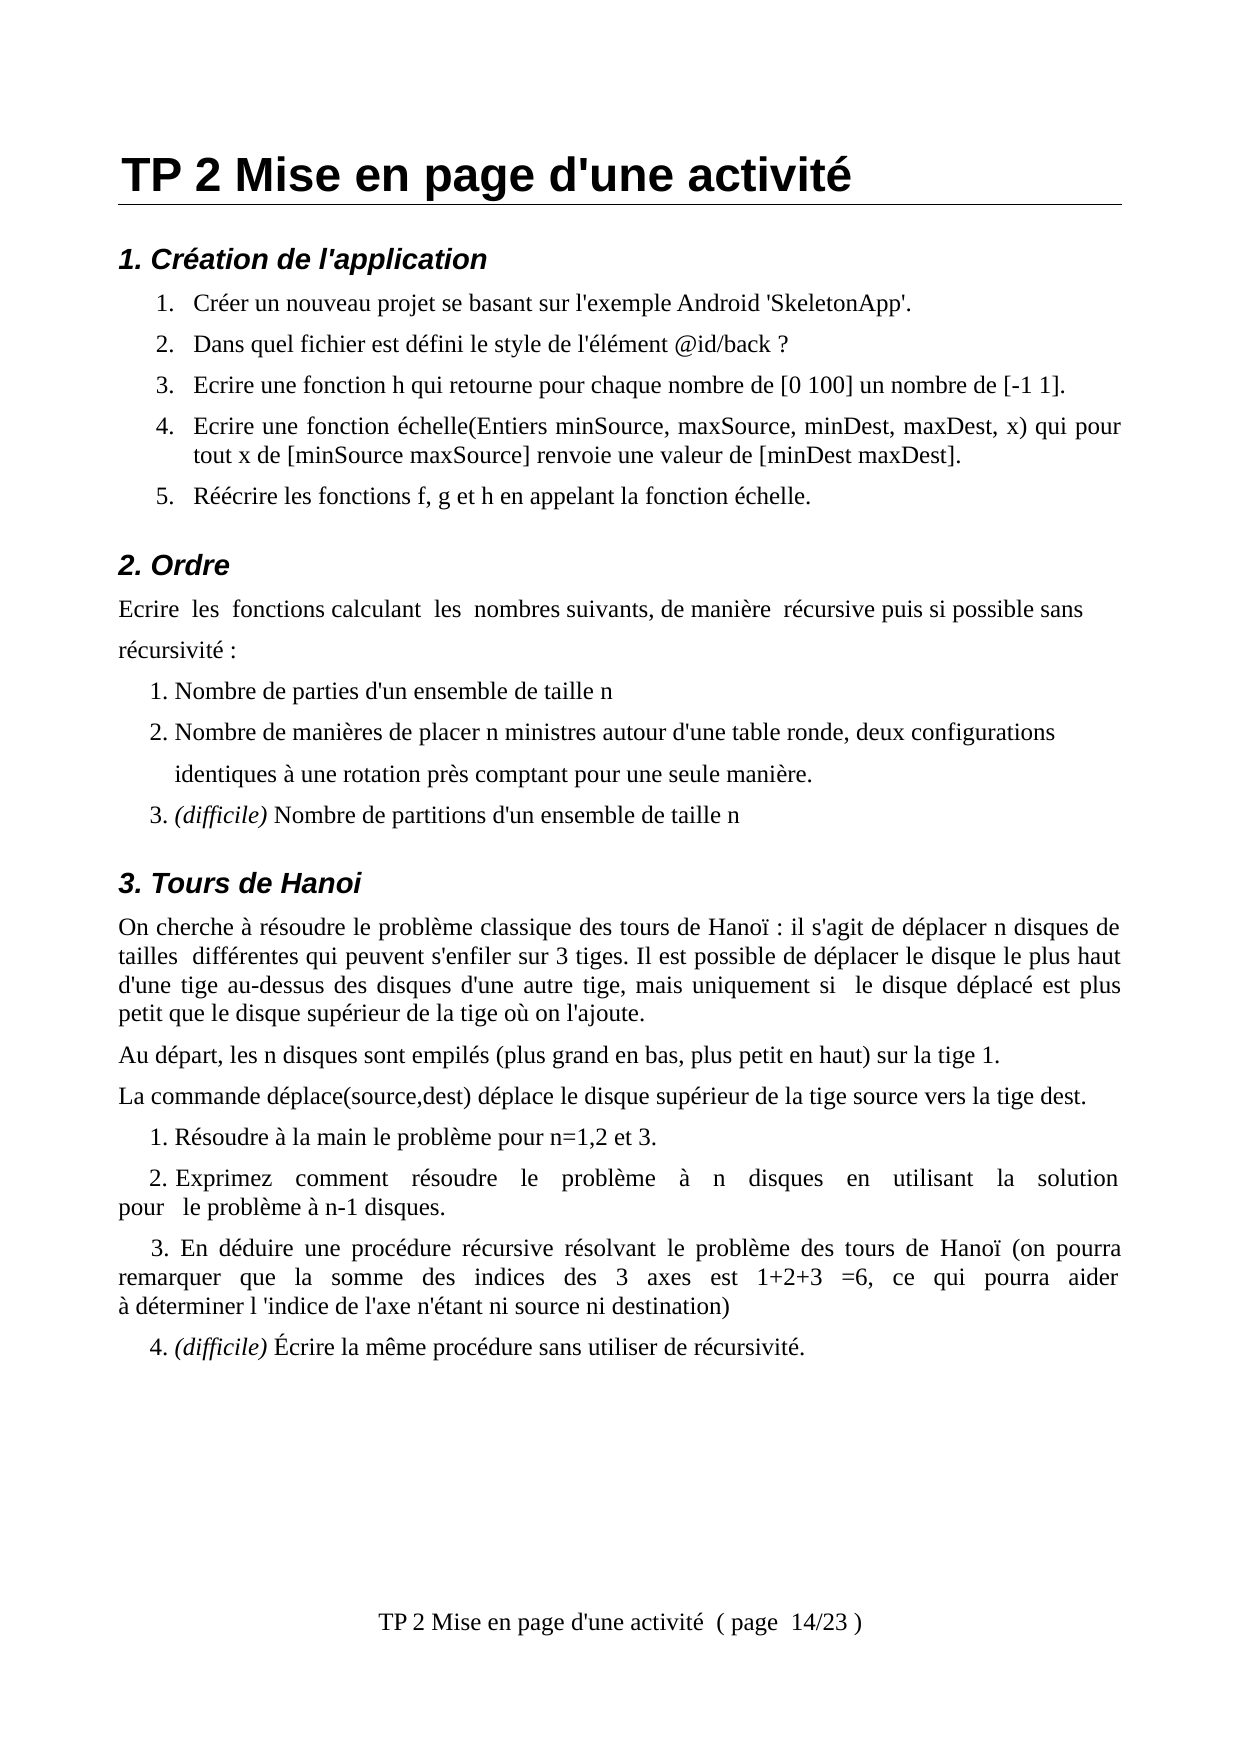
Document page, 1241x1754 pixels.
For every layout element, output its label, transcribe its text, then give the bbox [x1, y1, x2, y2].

text récursivité : [118, 635, 1122, 664]
text 1. Nombre de parties d'un ensemble de taille n [118, 676, 1122, 705]
text 2. Nombre de manières de placer n ministres autour d'une table ronde, deux configurations [118, 717, 1122, 746]
list Créer un nouveau projet se basant sur l'exemple Android 'SkeletonApp'. [156, 288, 1122, 316]
subtitle 3. Tours de Hanoi [118, 866, 1122, 900]
text 2. Exprimez comment résoudre le problème à n disques en utilisant la solution pour le problème à n-1 disques. [118, 1163, 1122, 1221]
list Réécrire les fonctions f, g et h en appelant la fonction échelle. [156, 481, 1122, 510]
subtitle TP 2 Mise en page d'une activité [118, 143, 1122, 204]
text 3. (difficile) Nombre de partitions d'un ensemble de taille n [118, 800, 1122, 829]
list Dans quel fichier est défini le style de l'élément @id/back ? [156, 329, 1122, 358]
subtitle 1. Création de l'application [118, 242, 1122, 275]
text On cherche à résoudre le problème classique des tours de Hanoï : il s'agit de déplacer n disques de tailles différentes qui peuvent s'enfiler sur 3 tiges. Il est possible de déplacer le disque le plus haut d'une tige au-dessus des disques d'une autre tige, mais uniquement si le disque déplacé est plus petit que le disque supérieur de la tige où on l'ajoute. [118, 912, 1122, 1027]
text 3. En déduire une procédure récursive résolvant le problème des tours de Hanoï (on pourra remarquer que la somme des indices des 3 axes est 1+2+3 =6, ce qui pourra aider à déterminer l 'indice de l'axe n'étant ni source ni destination) [118, 1233, 1122, 1320]
text 1. Résoudre à la main le problème pour n=1,2 et 3. [118, 1122, 1122, 1151]
list Ecrire une fonction échelle(Entiers minSource, maxSource, minDest, maxDest, x) qui pour tout x de [minSource maxSource] renvoie une valeur de [minDest maxDest]. [156, 411, 1122, 469]
subtitle 2. Ordre [118, 548, 1122, 581]
text Au départ, les n disques sont empilés (plus grand en bas, plus petit en haut) sur la tige 1. [118, 1040, 1122, 1068]
text Ecrire les fonctions calculant les nombres suivants, de manière récursive puis si possible sans [118, 594, 1122, 622]
text identiques à une rotation près comptant pour une seule manière. [118, 759, 1122, 787]
text 4. (difficile) Écrire la même procédure sans utiliser de récursivité. [118, 1332, 1122, 1361]
list Ecrire une fonction h qui retourne pour chaque nombre de [0 100] un nombre de [-1 1]. [156, 370, 1122, 399]
text La commande déplace(source,dest) déplace le disque supérieur de la tige source vers la tige dest. [118, 1081, 1122, 1110]
